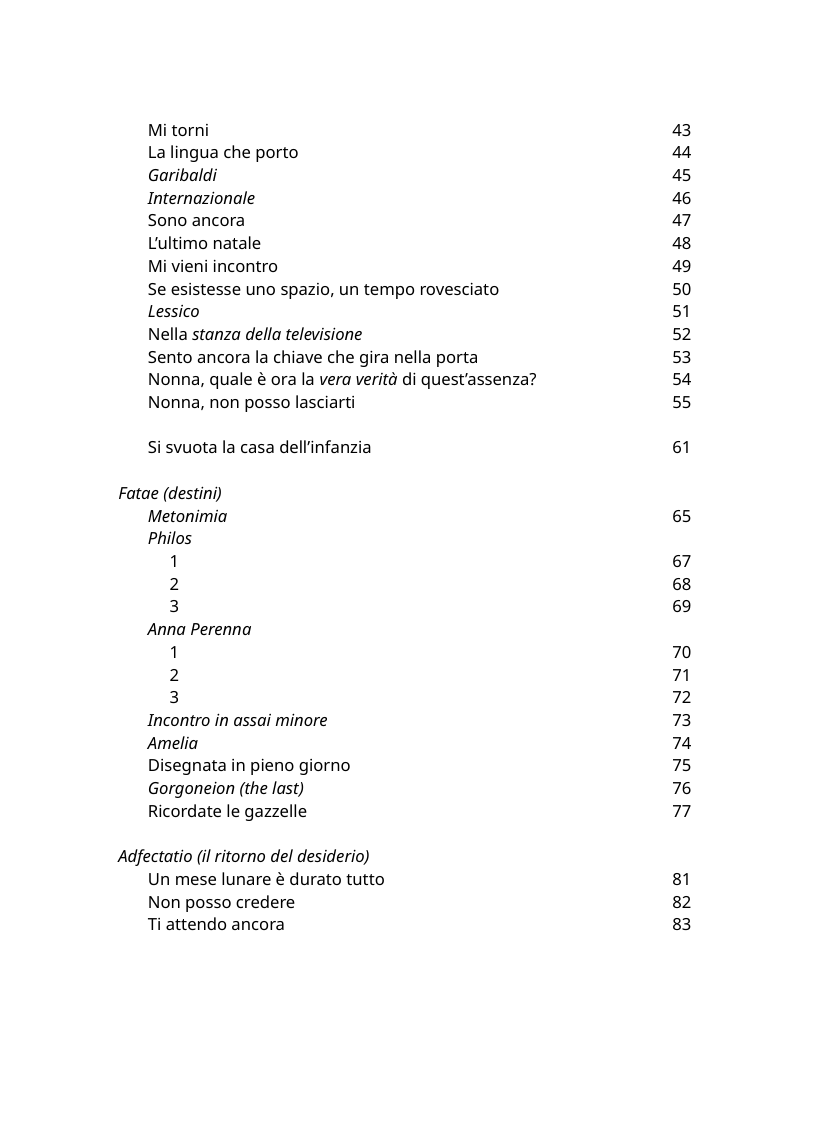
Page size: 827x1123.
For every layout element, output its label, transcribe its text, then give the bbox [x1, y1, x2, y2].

text Ricordate le gazzelle 77 [118, 799, 709, 822]
text Mi torni 43 [118, 118, 709, 141]
text Si svuota la casa dell’infanzia 61 [118, 436, 709, 459]
text Adfectatio (il ritorno del desiderio) [118, 845, 709, 867]
text 1 70 [118, 640, 709, 663]
text Nella stanza della televisione 52 [118, 322, 709, 345]
text Gorgoneion (the last) 76 [118, 777, 709, 799]
text Sento ancora la chiave che gira nella porta 53 [118, 345, 709, 368]
text Metonimia 65 [118, 504, 709, 527]
text Lessico 51 [118, 300, 709, 322]
text Sono ancora 47 [118, 209, 709, 232]
text Ti attendo ancora 83 [118, 913, 709, 936]
text 2 68 [118, 572, 709, 595]
text Fatae (destini) [118, 481, 709, 504]
text 3 72 [118, 686, 709, 708]
text Anna Perenna [118, 618, 709, 640]
text Garibaldi 45 [118, 163, 709, 186]
text Amelia 74 [118, 731, 709, 754]
text 3 69 [118, 595, 709, 618]
text Un mese lunare è durato tutto 81 [118, 867, 709, 890]
text Mi vieni incontro 49 [118, 254, 709, 277]
text Philos [118, 527, 709, 549]
text Disegnata in pieno giorno 75 [118, 754, 709, 777]
text Incontro in assai minore 73 [118, 708, 709, 731]
text La lingua che porto 44 [118, 141, 709, 163]
text Non posso credere 82 [118, 890, 709, 913]
text Se esistesse uno spazio, un tempo rovesciato 50 [118, 277, 709, 300]
text Nonna, non posso lasciarti 55 [118, 391, 709, 413]
text Internazionale 46 [118, 186, 709, 209]
text 2 71 [118, 663, 709, 686]
text L’ultimo natale 48 [118, 232, 709, 254]
text Nonna, quale è ora la vera verità di quest’assenza? 54 [118, 368, 709, 391]
text 1 67 [118, 549, 709, 572]
